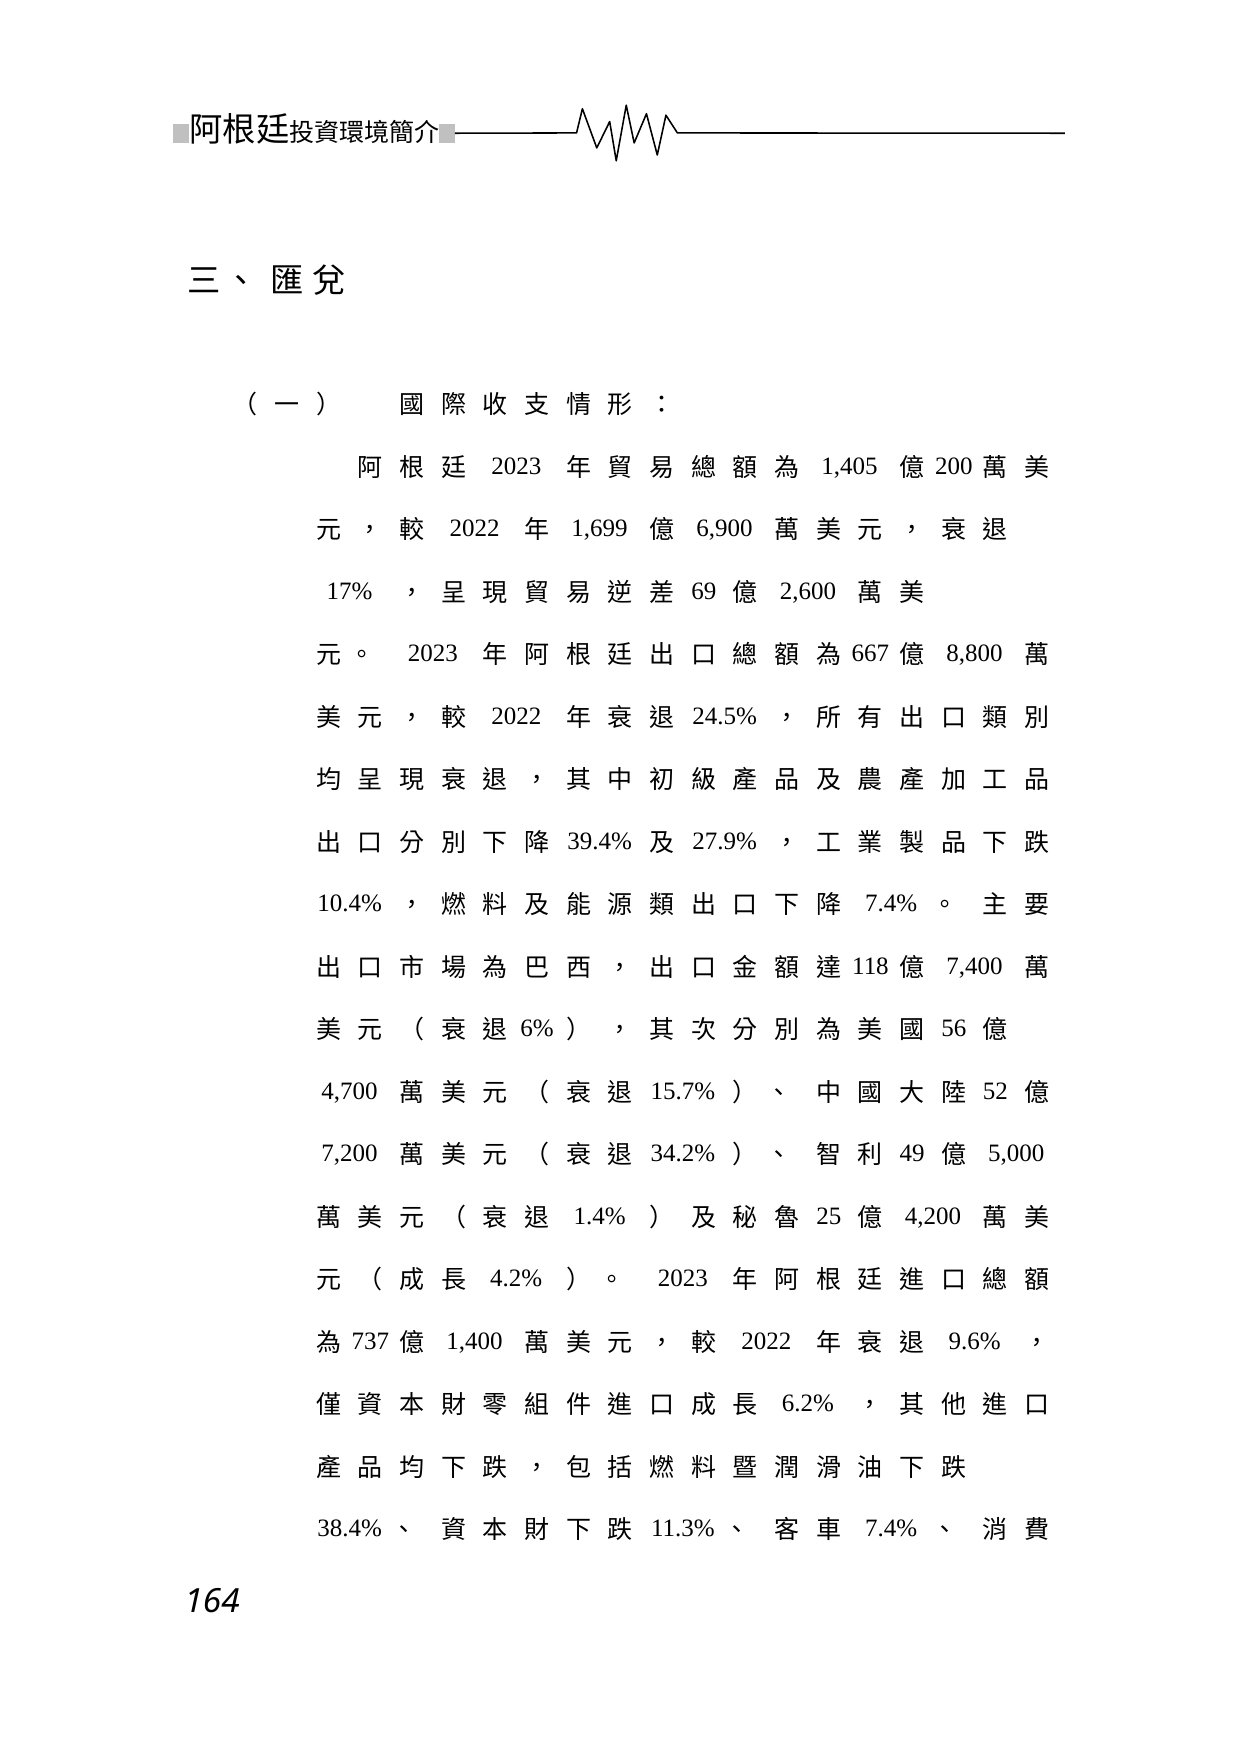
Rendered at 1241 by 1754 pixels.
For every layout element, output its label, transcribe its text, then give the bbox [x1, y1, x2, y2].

text 阿根廷2023年貿易總額為1,405億200萬美元，較2022年1,699億6,900萬美元，衰退17%，呈現貿易逆差69億2,600萬美元。2023年阿根廷出口總額為667億8,800萬美元，較2022年衰退24.5%，所有出口類別均呈現衰退，其中初級產品及農產加工品出口分別下降39.4%及27.9%，工業製品下跌10.4%，燃料及能源類出口下降7.4%。主要出口市場為巴西，出口金額達118億7,400萬美元（衰退6%），其次分別為美國56億4,700萬美元（衰退15.7%）、中國大陸52億7,200萬美元（衰退34.2%）、智利49億5,000萬美元（衰退1.4%）及秘魯25億4,200萬美元（成長4.2%）。2023年阿根廷進口總額為737億1,400萬美元，較2022年衰退9.6%，僅資本財零組件進口成長6.2%，其他進口產品均下跌，包括燃料暨潤滑油下跌38.4%、資本財下跌11.3%、客車7.4%、消費 [281, 424, 1058, 1549]
text 三、匯兌 [183, 236, 1058, 299]
text （一） 國際收支情形： [207, 361, 1058, 424]
